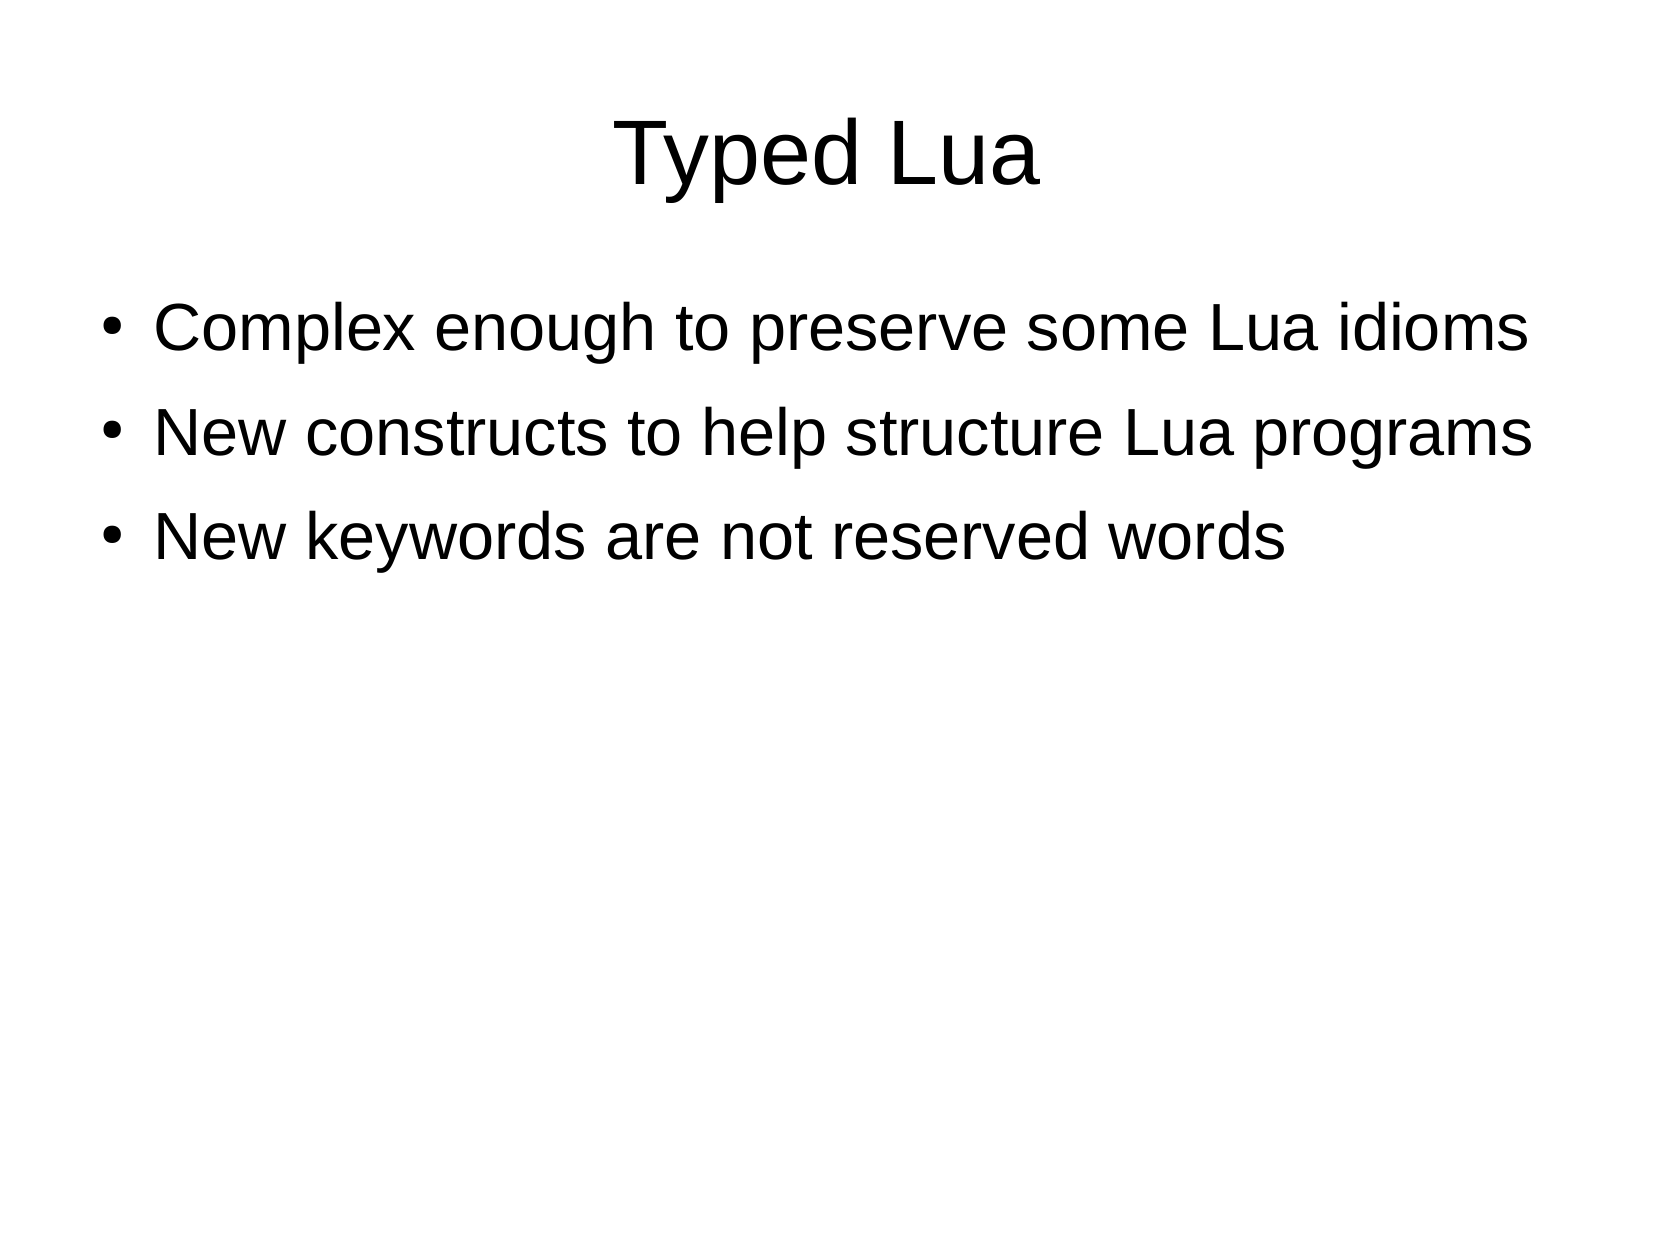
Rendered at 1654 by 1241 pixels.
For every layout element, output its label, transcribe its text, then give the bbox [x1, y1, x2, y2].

list Complex enough to preserve some Lua idioms New constructs to help structure Lua programs New keywords are not reserved words [82, 290, 1571, 1109]
title Typed Lua [82, 49, 1571, 257]
